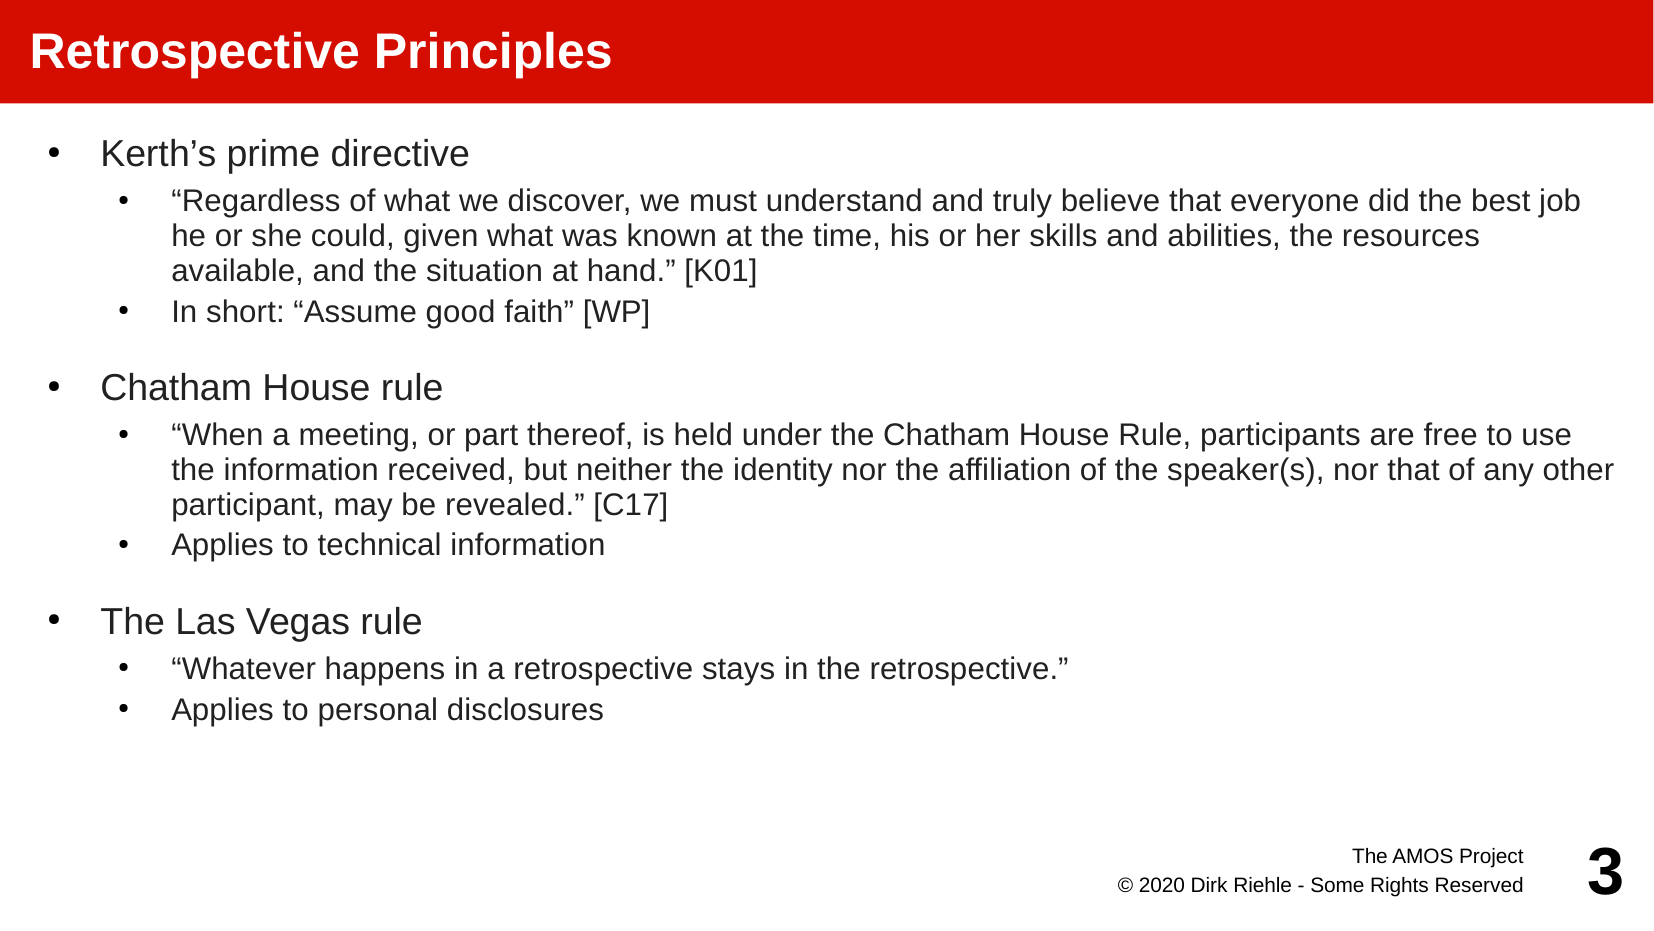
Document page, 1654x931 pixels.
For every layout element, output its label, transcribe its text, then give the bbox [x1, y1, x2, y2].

list Kerth’s prime directive “Regardless of what we discover, we must understand and truly believe that everyone did the best job he or she could, given what was known at the time, his or her skills and abilities, the resources available, and the situation at hand.” [K01] In short: “Assume good faith” [WP] Chatham House rule “When a meeting, or part thereof, is held under the Chatham House Rule, participants are free to use the information received, but neither the identity nor the affiliation of the speaker(s), nor that of any other participant, may be revealed.” [C17] Applies to technical information The Las Vegas rule “Whatever happens in a retrospective stays in the retrospective.” Applies to personal disclosures [29, 132, 1625, 813]
title Retrospective Principles [0, 0, 1654, 104]
